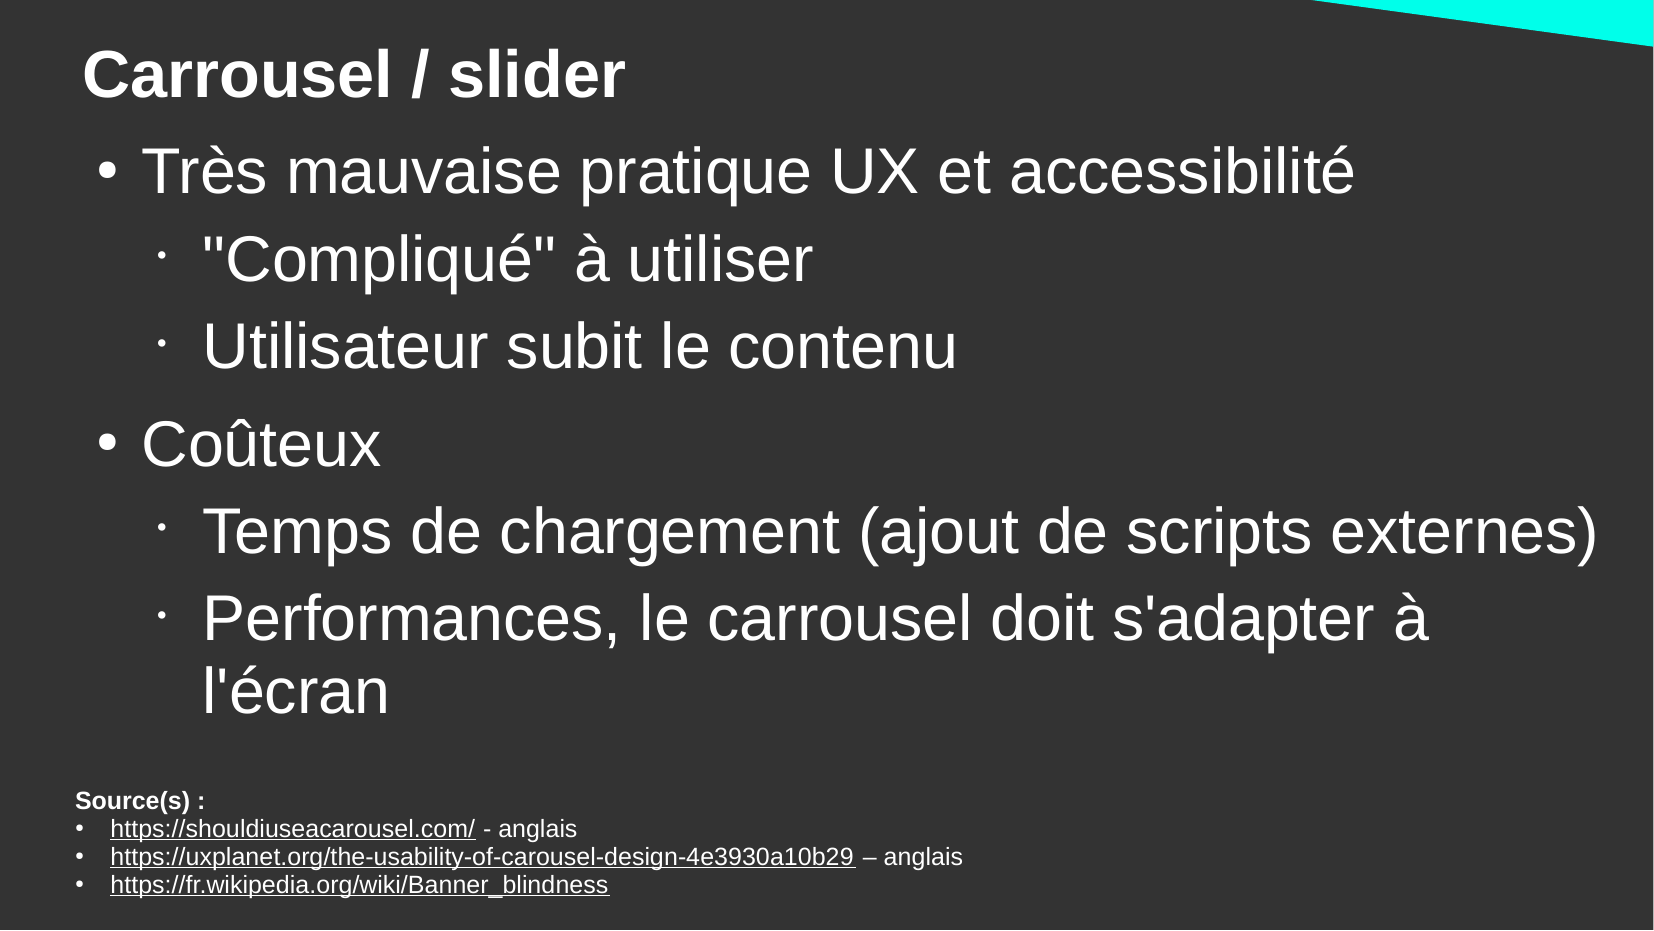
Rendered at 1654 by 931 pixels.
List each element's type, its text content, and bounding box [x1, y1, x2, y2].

list Très mauvaise pratique UX et accessibilité "Compliqué" à utiliser Utilisateur subit le contenu Coûteux Temps de chargement (ajout de scripts externes) Performances, le carrousel doit s'adapter à l'écran [80, 135, 1620, 768]
title Carrousel / slider [82, 37, 1571, 114]
text_box Source(s) : https://shouldiuseacarousel.com/ - anglais https://uxplanet.org/the-usability-of-carousel-design-4e3930a10b29 – anglais https://fr.wikipedia.org/wiki/Banner_blindness [60, 779, 1546, 931]
text_box [1311, 0, 1654, 47]
